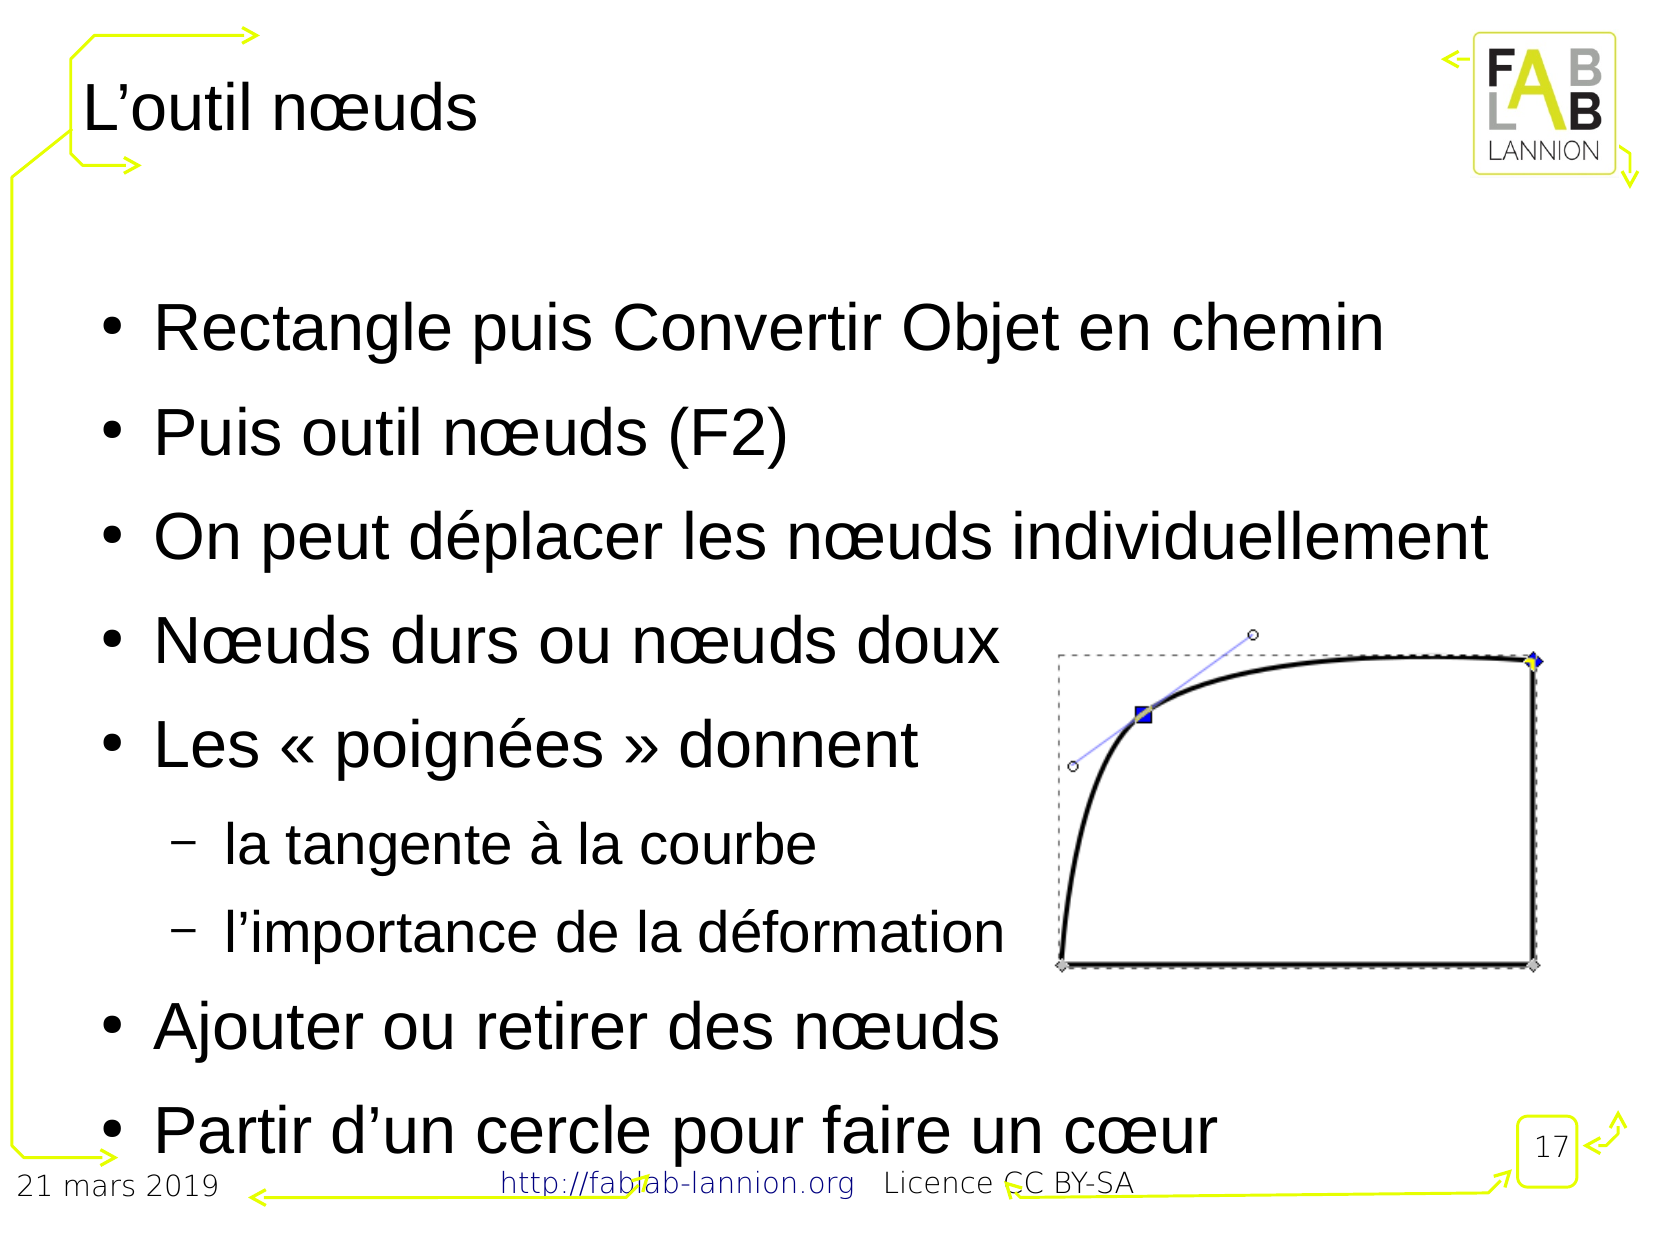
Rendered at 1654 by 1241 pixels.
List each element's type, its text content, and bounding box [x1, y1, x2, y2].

picture [1470, 29, 1619, 178]
picture [1024, 625, 1583, 1005]
list Rectangle puis Convertir Objet en chemin Puis outil nœuds (F2) On peut déplacer les nœuds individuellement Nœuds durs ou nœuds doux Les « poignées » donnent la tangente à la courbe l’importance de la déformation Ajouter ou retirer des nœuds Partir d’un cercle pour faire un cœur [82, 290, 1571, 1099]
title L’outil nœuds [82, 49, 1441, 166]
